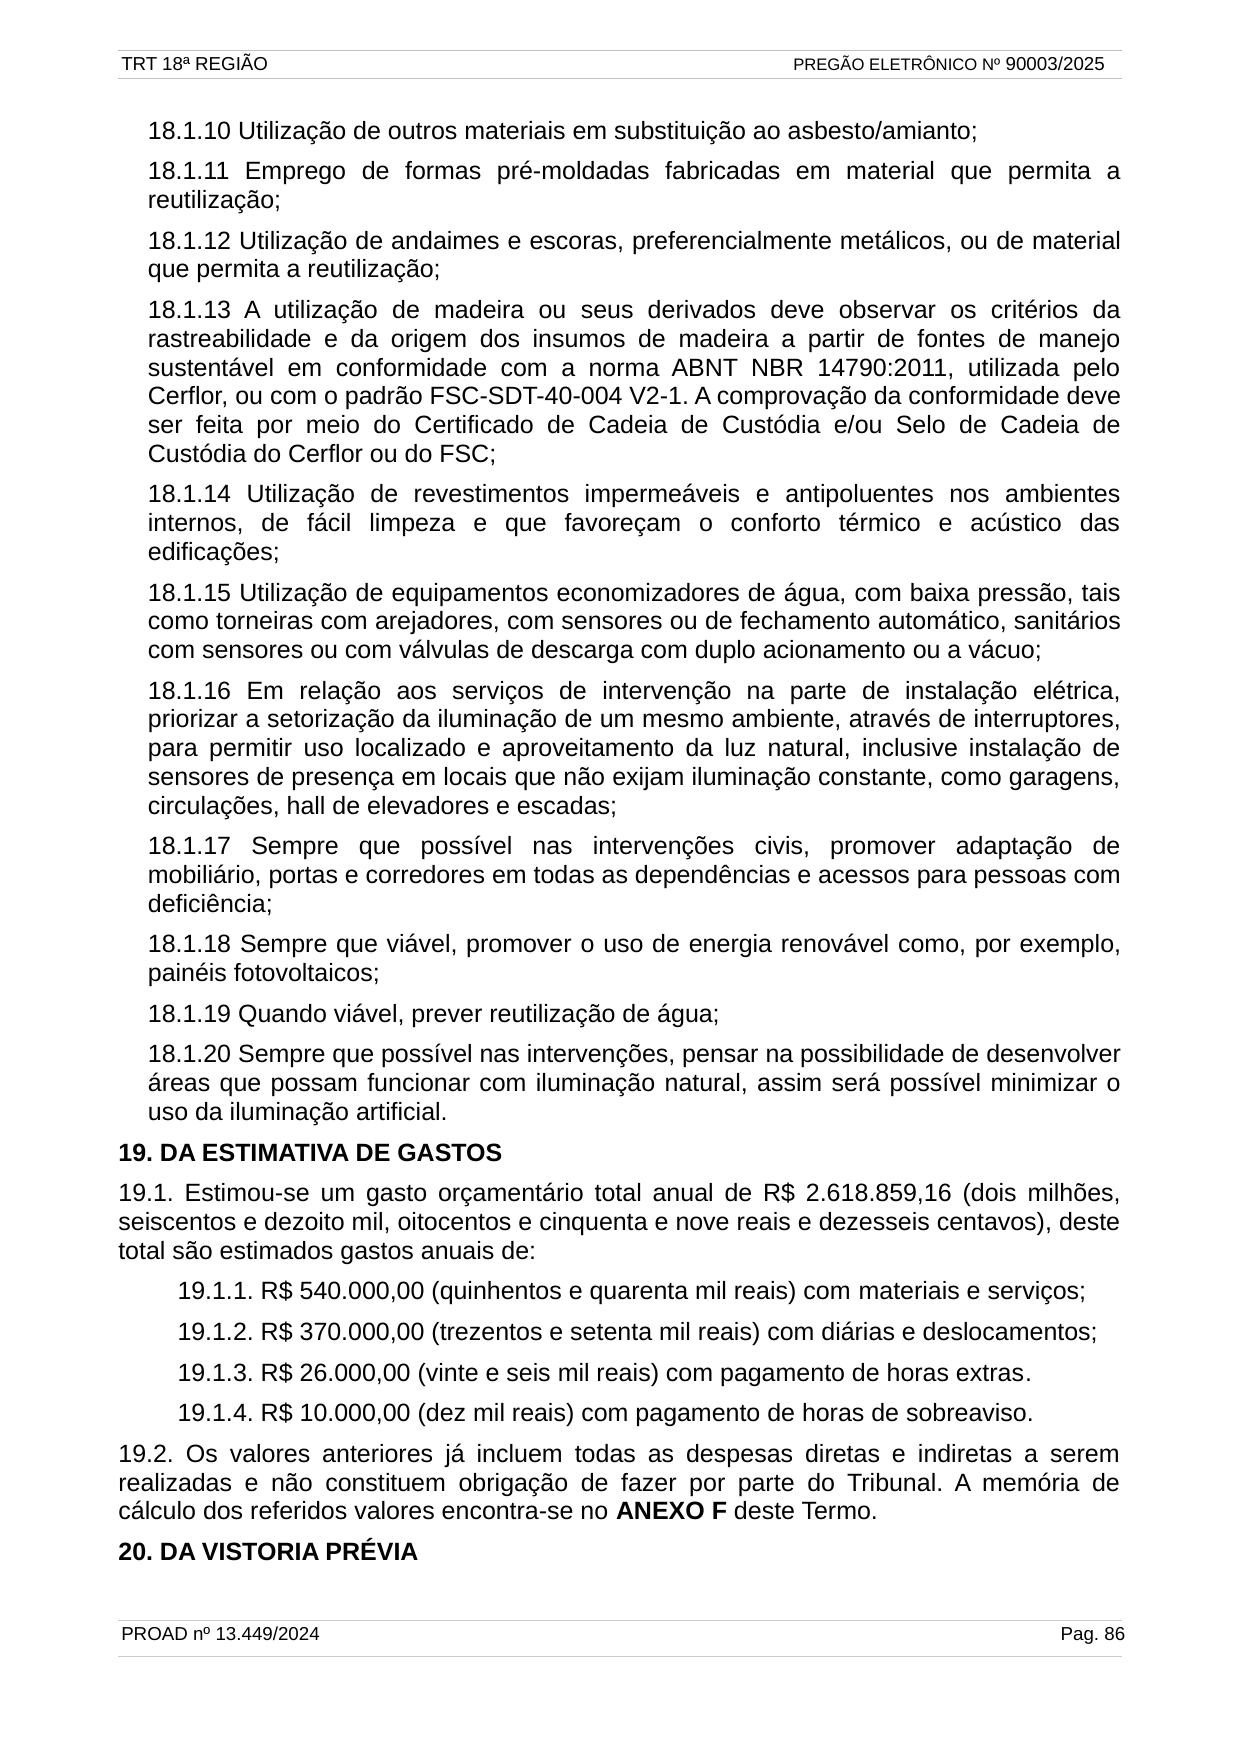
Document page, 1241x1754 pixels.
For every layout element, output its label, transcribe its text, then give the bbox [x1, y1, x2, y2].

text 19.1.1. R$ 540.000,00 (quinhentos e quarenta mil reais) com materiais e serviços; [177, 1276, 1122, 1305]
text 18.1.10 Utilização de outros materiais em substituição ao asbesto/amianto; [148, 116, 1122, 144]
text 18.1.12 Utilização de andaimes e escoras, preferencialmente metálicos, ou de material que permita a reutilização; [148, 226, 1122, 283]
text 18.1.16 Em relação aos serviços de intervenção na parte de instalação elétrica, priorizar a setorização da iluminação de um mesmo ambiente, através de interruptores, para permitir uso localizado e aproveitamento da luz natural, inclusive instalação de sensores de presença em locais que não exijam iluminação constante, como garagens, circulações, hall de elevadores e escadas; [148, 676, 1122, 819]
text 18.1.13 A utilização de madeira ou seus derivados deve observar os critérios da rastreabilidade e da origem dos insumos de madeira a partir de fontes de manejo sustentável em conformidade com a norma ABNT NBR 14790:2011, utilizada pelo Cerflor, ou com o padrão FSC-SDT-40-004 V2-1. A comprovação da conformidade deve ser feita por meio do Certificado de Cadeia de Custódia e/ou Selo de Cadeia de Custódia do Cerflor ou do FSC; [148, 295, 1122, 467]
text 19. DA ESTIMATIVA DE GASTOS [118, 1137, 1122, 1166]
text 20. DA VISTORIA PRÉVIA [118, 1537, 1122, 1566]
text 18.1.19 Quando viável, prever reutilização de água; [148, 999, 1122, 1027]
text 19.2. Os valores anteriores já incluem todas as despesas diretas e indiretas a serem realizadas e não constituem obrigação de fazer por parte do Tribunal. A memória de cálculo dos referidos valores encontra-se no ANEXO F deste Termo. [118, 1439, 1122, 1525]
text 19.1.3. R$ 26.000,00 (vinte e seis mil reais) com pagamento de horas extras. [177, 1357, 1122, 1386]
text 18.1.17 Sempre que possível nas intervenções civis, promover adaptação de mobiliário, portas e corredores em todas as dependências e acessos para pessoas com deficiência; [148, 831, 1122, 917]
text 18.1.18 Sempre que viável, promover o uso de energia renovável como, por exemplo, painéis fotovoltaicos; [148, 929, 1122, 987]
text 19.1.2. R$ 370.000,00 (trezentos e setenta mil reais) com diárias e deslocamentos; [177, 1317, 1122, 1346]
text 18.1.11 Emprego de formas pré-moldadas fabricadas em material que permita a reutilização; [148, 156, 1122, 214]
text 18.1.15 Utilização de equipamentos economizadores de água, com baixa pressão, tais como torneiras com arejadores, com sensores ou de fechamento automático, sanitários com sensores ou com válvulas de descarga com duplo acionamento ou a vácuo; [148, 577, 1122, 664]
text 19.1.4. R$ 10.000,00 (dez mil reais) com pagamento de horas de sobreaviso. [177, 1398, 1122, 1427]
text 19.1. Estimou-se um gasto orçamentário total anual de R$ 2.618.859,16 (dois milhões, seiscentos e dezoito mil, oitocentos e cinquenta e nove reais e dezesseis centavos), deste total são estimados gastos anuais de: [118, 1178, 1122, 1264]
text 18.1.20 Sempre que possível nas intervenções, pensar na possibilidade de desenvolver áreas que possam funcionar com iluminação natural, assim será possível minimizar o uso da iluminação artificial. [148, 1039, 1122, 1126]
text 18.1.14 Utilização de revestimentos impermeáveis e antipoluentes nos ambientes internos, de fácil limpeza e que favoreçam o conforto térmico e acústico das edificações; [148, 479, 1122, 566]
